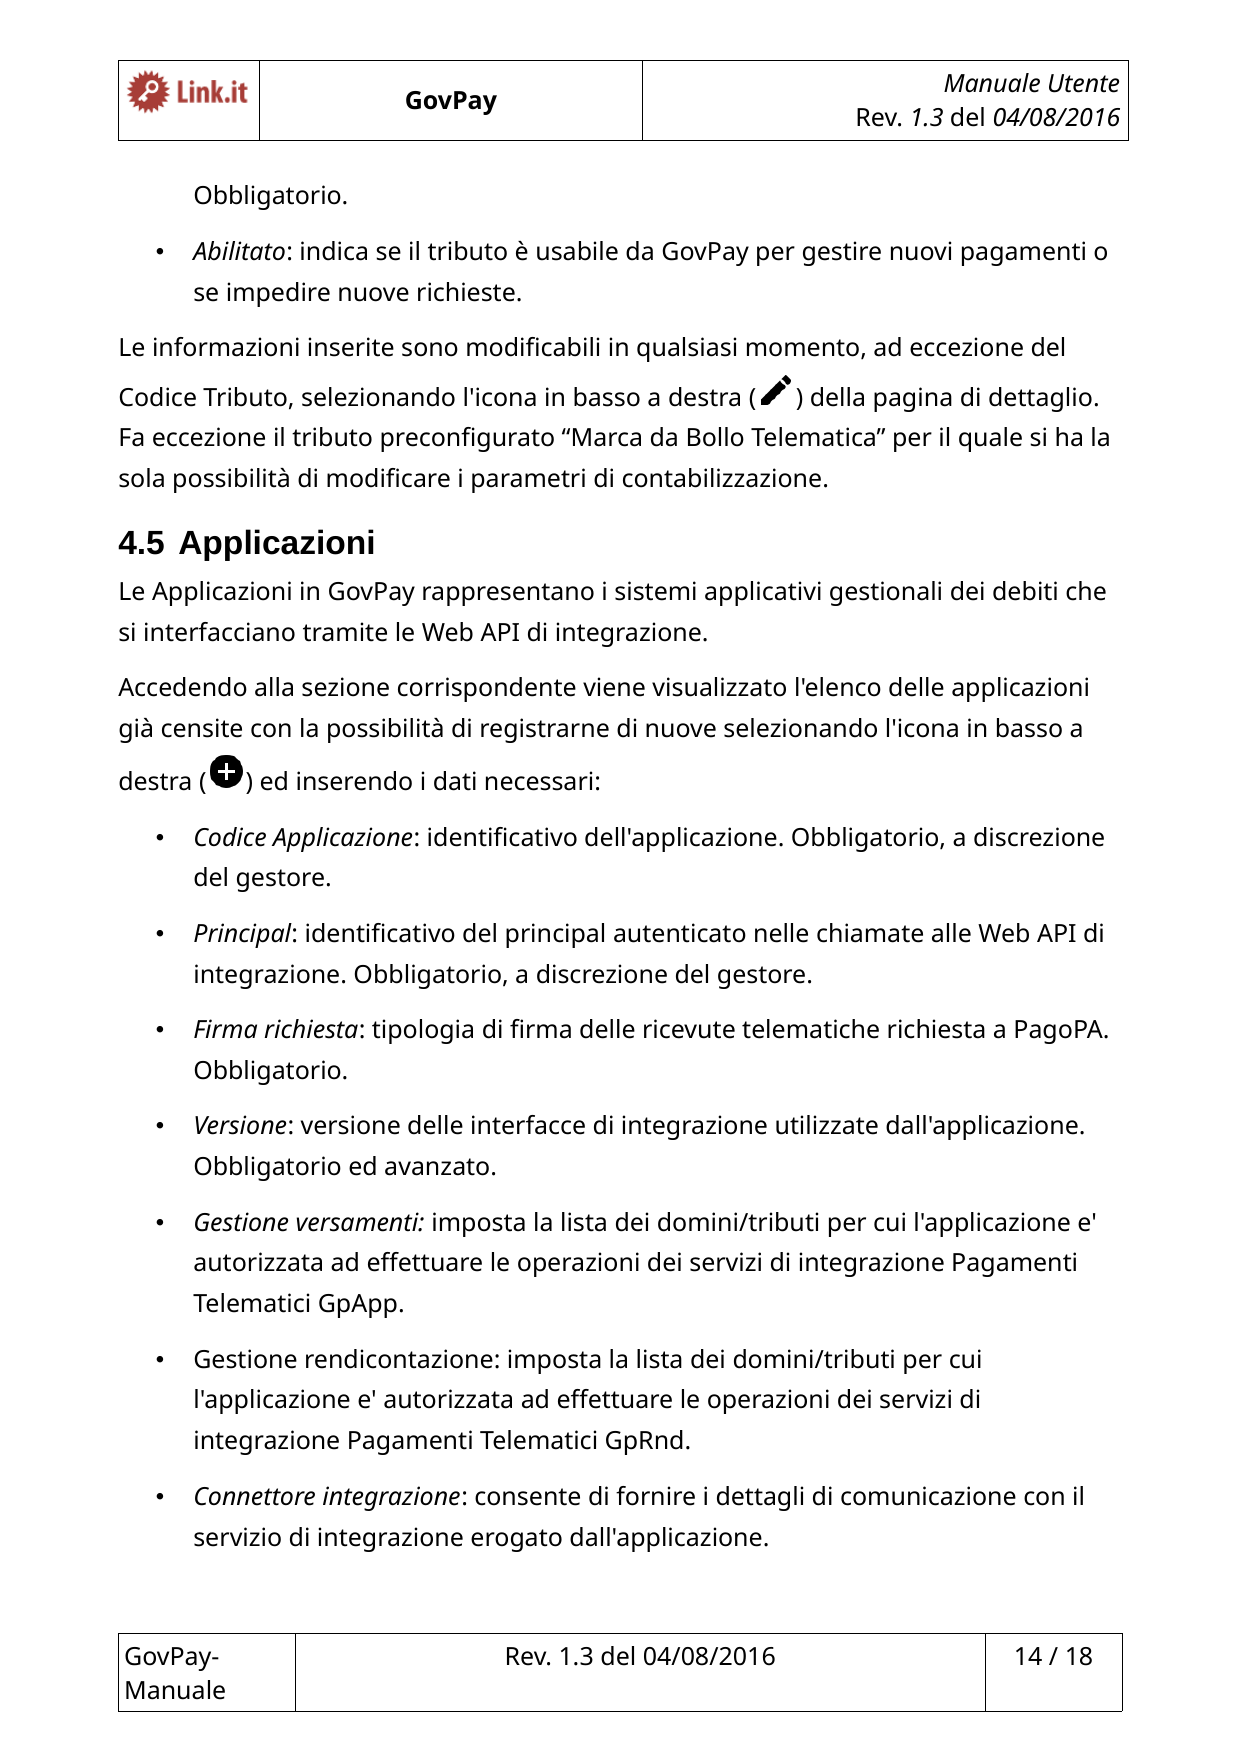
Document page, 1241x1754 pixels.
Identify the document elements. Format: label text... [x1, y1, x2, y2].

list Obbligatorio. [156, 178, 1122, 212]
list Abilitato: indica se il tributo è usabile da GovPay per gestire nuovi pagamenti o se impedire nuove richieste. [156, 233, 1122, 308]
subtitle Applicazioni [118, 522, 1122, 561]
list Versione: versione delle interfacce di integrazione utilizzate dall'applicazione. Obbligatorio ed avanzato. [156, 1108, 1122, 1183]
list Codice Applicazione: identificativo dell'applicazione. Obbligatorio, a discrezione del gestore. [156, 819, 1122, 894]
text Accedendo alla sezione corrispondente viene visualizzato l'elenco delle applicazioni già censite con la possibilità di registrarne di nuove selezionando l'icona in basso a destra () ed inserendo i dati necessari: [118, 670, 1122, 798]
picture [756, 370, 796, 410]
picture [123, 65, 254, 119]
text Le Applicazioni in GovPay rappresentano i sistemi applicativi gestionali dei debiti che si interfacciano tramite le Web API di integrazione. [118, 574, 1122, 648]
list Principal: identificativo del principal autenticato nelle chiamate alle Web API di integrazione. Obbligatorio, a discrezione del gestore. [156, 915, 1122, 990]
list Connettore integrazione: consente di fornire i dettagli di comunicazione con il servizio di integrazione erogato dall'applicazione. [156, 1478, 1122, 1553]
text Le informazioni inserite sono modificabili in qualsiasi momento, ad eccezione del Codice Tributo, selezionando l'icona in basso a destra () della pagina di dettaglio. Fa eccezione il tributo preconfigurato “Marca da Bollo Telematica” per il quale si ha la sola possibilità di modificare i parametri di contabilizzazione. [118, 329, 1122, 495]
picture [206, 751, 246, 791]
list Gestione rendicontazione: imposta la lista dei domini/tributi per cui l'applicazione e' autorizzata ad effettuare le operazioni dei servizi di integrazione Pagamenti Telematici GpRnd. [156, 1341, 1122, 1457]
list Firma richiesta: tipologia di firma delle ricevute telematiche richiesta a PagoPA. Obbligatorio. [156, 1012, 1122, 1087]
list Gestione versamenti: imposta la lista dei domini/tributi per cui l'applicazione e' autorizzata ad effettuare le operazioni dei servizi di integrazione Pagamenti Telematici GpApp. [156, 1204, 1122, 1320]
